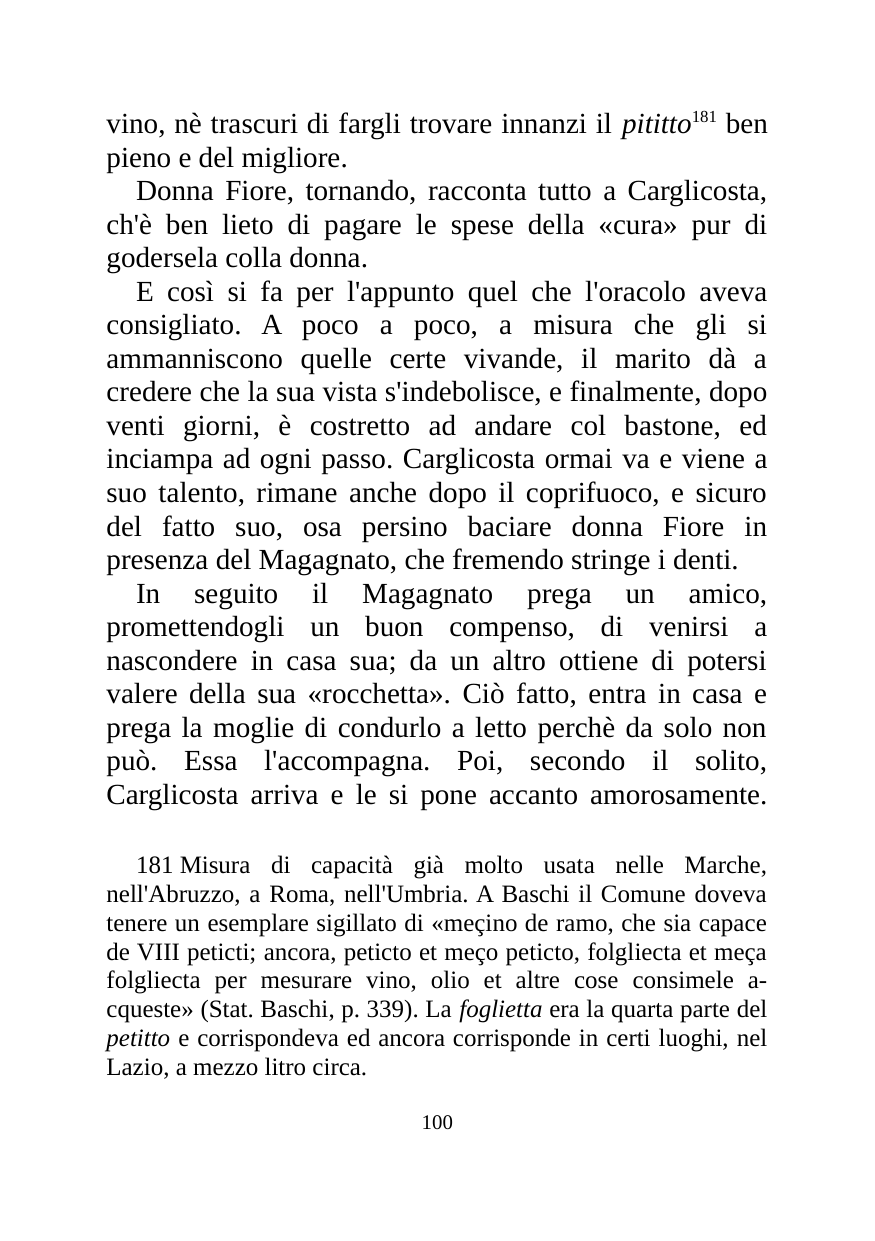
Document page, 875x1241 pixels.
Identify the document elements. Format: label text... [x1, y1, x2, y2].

text In seguito il Magagnato prega un amico, promettendogli un buon compenso, di venirsi a nascondere in casa sua; da un altro ottiene di potersi valere della sua «rocchetta». Ciò fatto, entra in casa e prega la moglie di condurlo a letto perchè da solo non può. Essa l'accompagna. Poi, secondo il solito, Carglicosta arriva e le si pone accanto amorosamente. [106, 576, 768, 811]
text E così si fa per l'appunto quel che l'oracolo aveva consigliato. A poco a poco, a misura che gli si ammanniscono quelle certe vivande, il marito dà a credere che la sua vista s'indebolisce, e finalmente, dopo venti giorni, è costretto ad andare col bastone, ed inciampa ad ogni passo. Carglicosta ormai va e viene a suo talento, rimane anche dopo il coprifuoco, e sicuro del fatto suo, osa persino baciare donna Fiore in presenza del Magagnato, che fremendo stringe i denti. [106, 274, 768, 576]
text Donna Fiore, tornando, racconta tutto a Carglicosta, ch'è ben lieto di pagare le spese della «cura» pur di godersela colla donna. [106, 173, 768, 274]
text Misura di capacità già molto usata nelle Marche, nell'Abruzzo, a Roma, nell'Umbria. A Baschi il Comune doveva tenere un esemplare sigillato di «meçino de ramo, che sia capace de VIII peticti; ancora, peticto et meço peticto, folgliecta et meça folgliecta per mesurare vino, olio et altre cose consimele a-cqueste» (Stat. Baschi, p. 339). La foglietta era la quarta parte del petitto e corrispondeva ed ancora corrisponde in certi luoghi, nel Lazio, a mezzo litro circa. [106, 850, 768, 1080]
text vino, nè trascuri di fargli trovare innanzi il pititto ben pieno e del migliore. [106, 106, 768, 173]
